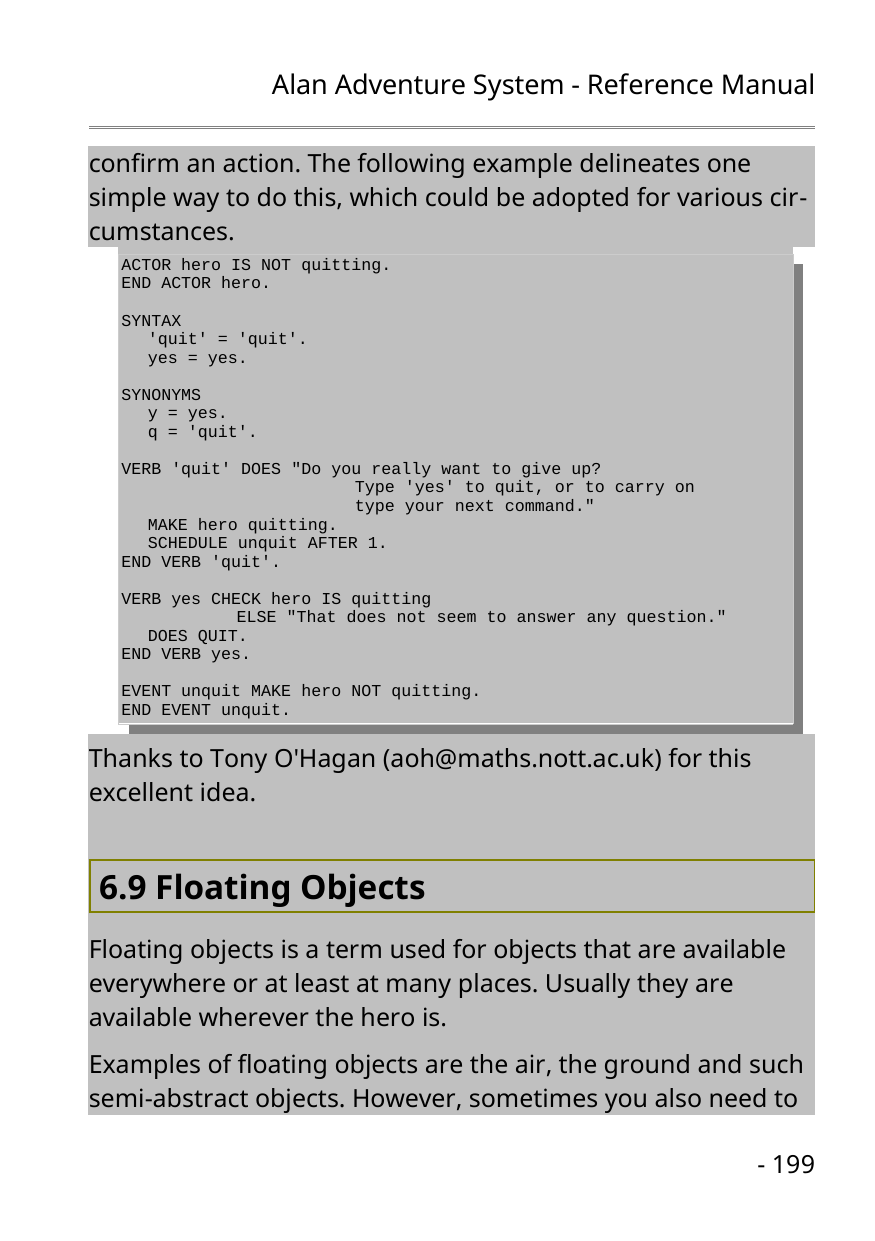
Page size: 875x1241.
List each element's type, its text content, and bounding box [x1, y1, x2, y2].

text Examples of floating objects are the air, the ground and such semi-abstract objects. However, sometimes you also need to [88, 1047, 815, 1115]
text ACTOR hero IS NOT quitting. END ACTOR hero. SYNTAX 'quit' = 'quit'. yes = yes. SYNONYMS y = yes. q = 'quit'. VERB 'quit' DOES "Do you really want to give up? Type 'yes' to quit, or to carry on type your next command." MAKE hero quitting. SCHEDULE unquit AFTER 1. END VERB 'quit'. VERB yes CHECK hero IS quitting ELSE "That does not seem to answer any question." DOES QUIT. END VERB yes. EVENT unquit MAKE hero NOT quitting. END EVENT unquit. [119, 255, 793, 723]
subtitle Floating Objects [91, 861, 814, 911]
text confirm an action. The following example delineates one simple way to do this, which could be adopted for various cir­cumstances. [88, 146, 815, 247]
text Floating objects is a term used for objects that are available everywhere or at least at many places. Usually they are available wherever the hero is. [88, 932, 815, 1034]
text Thanks to Tony O'Hagan (aoh@maths.nott.ac.uk) for this excellent idea. [88, 741, 815, 808]
